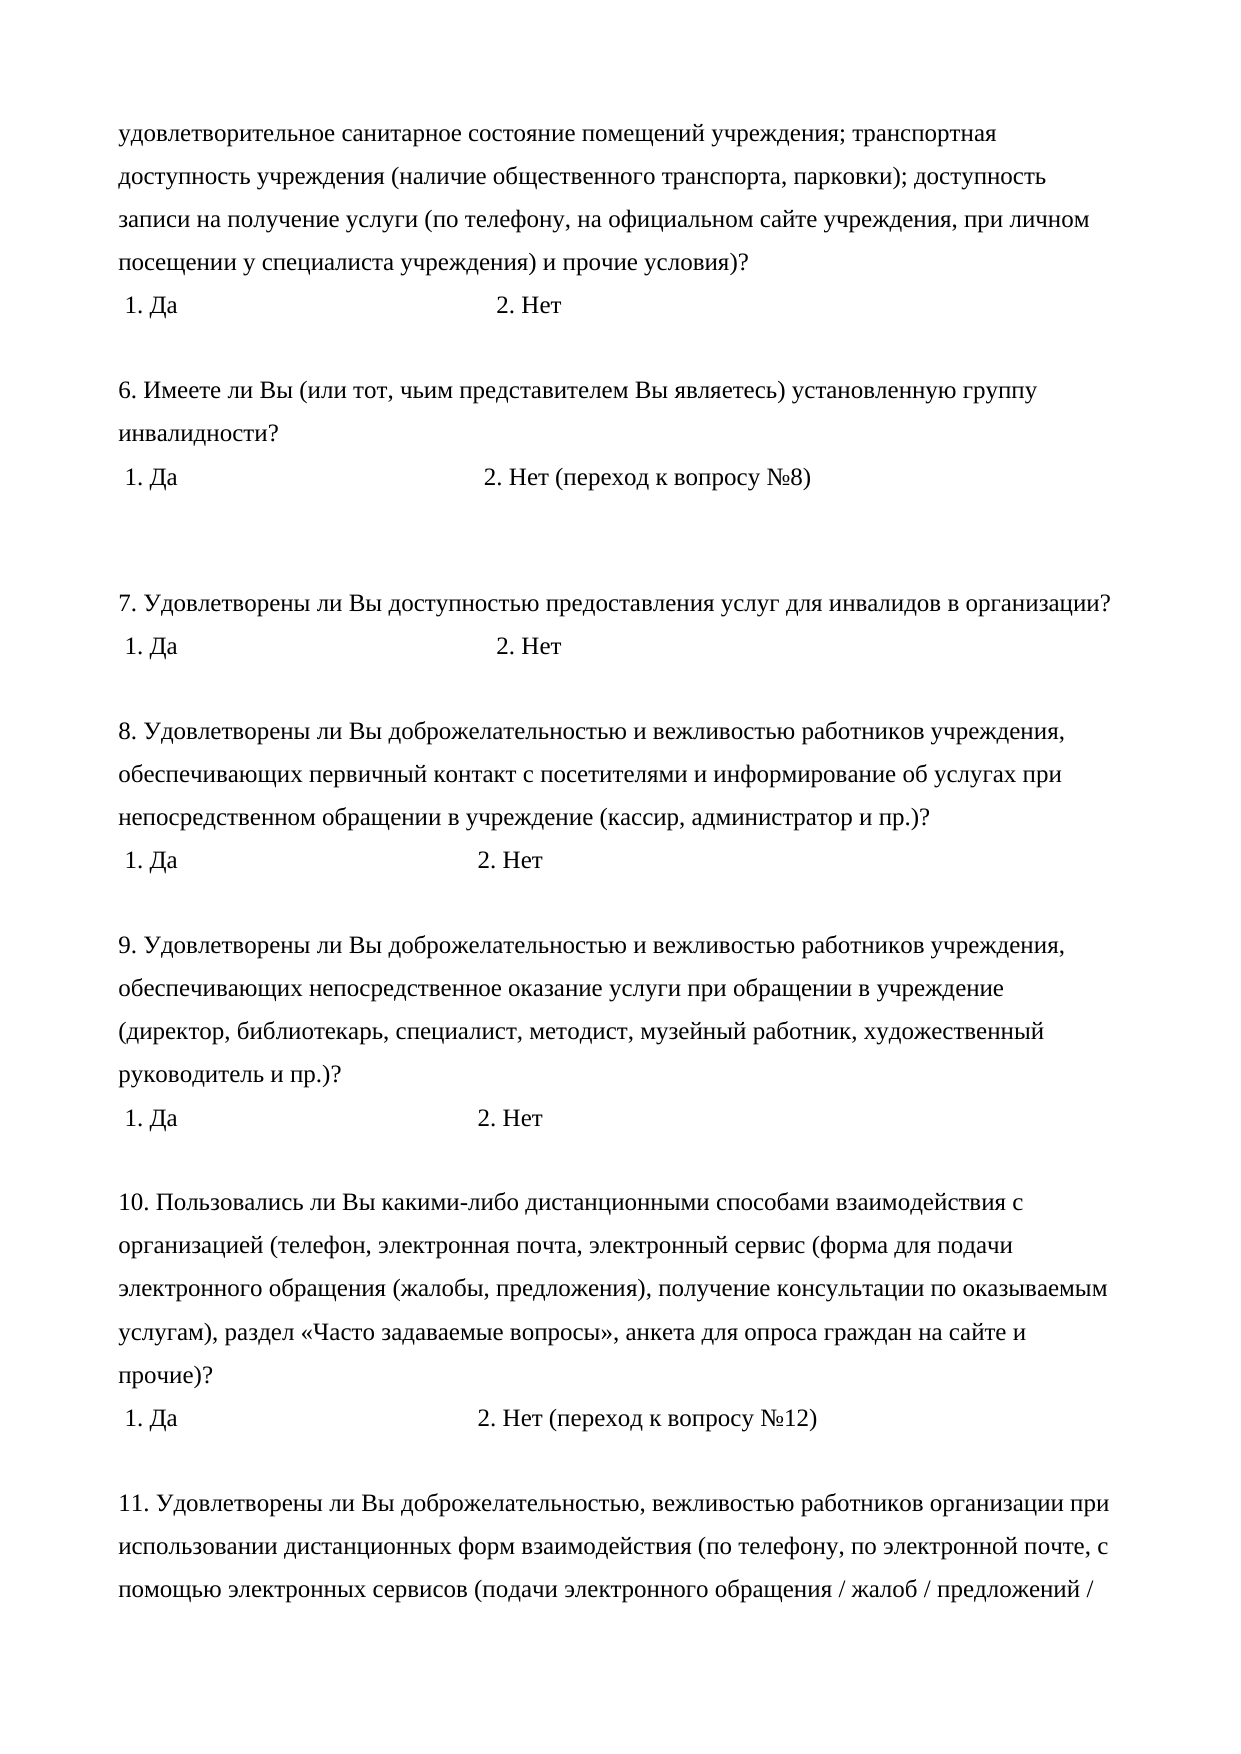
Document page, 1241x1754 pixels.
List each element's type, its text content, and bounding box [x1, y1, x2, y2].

text 8. Удовлетворены ли Вы доброжелательностью и вежливостью работников учреждения, обеспечивающих первичный контакт с посетителями и информирование об услугах при непосредственном обращении в учреждение (кассир, администратор и пр.)? [118, 716, 1122, 831]
text удовлетворительное санитарное состояние помещений учреждения; транспортная доступность учреждения (наличие общественного транспорта, парковки); доступность записи на получение услуги (по телефону, на официальном сайте учреждения, при личном посещении у специалиста учреждения) и прочие условия)? [118, 118, 1122, 276]
text 1. Да 2. Нет [118, 631, 1122, 702]
text 1. Да 2. Нет [118, 1103, 1122, 1173]
text 11. Удовлетворены ли Вы доброжелательностью, вежливостью работников организации при использовании дистанционных форм взаимодействия (по телефону, по электронной почте, с помощью электронных сервисов (подачи электронного обращения / жалоб / предложений / [118, 1488, 1122, 1603]
text 6. Имеете ли Вы (или тот, чьим представителем Вы являетесь) установленную группу инвалидности? [118, 375, 1122, 447]
text 1. Да 2. Нет (переход к вопросу №8) [118, 462, 1122, 532]
text 1. Да 2. Нет [118, 845, 1122, 916]
text 10. Пользовались ли Вы какими-либо дистанционными способами взаимодействия с организацией (телефон, электронная почта, электронный сервис (форма для подачи электронного обращения (жалобы, предложения), получение консультации по оказываемым услугам), раздел «Часто задаваемые вопросы», анкета для опроса граждан на сайте и прочие)? [118, 1187, 1122, 1388]
text 7. Удовлетворены ли Вы доступностью предоставления услуг для инвалидов в организации? [118, 588, 1122, 617]
text 1. Да 2. Нет [118, 291, 1122, 361]
text 9. Удовлетворены ли Вы доброжелательностью и вежливостью работников учреждения, обеспечивающих непосредственное оказание услуги при обращении в учреждение (директор, библиотекарь, специалист, методист, музейный работник, художественный руководитель и пр.)? [118, 930, 1122, 1088]
text 1. Да 2. Нет (переход к вопросу №12) [118, 1403, 1122, 1474]
